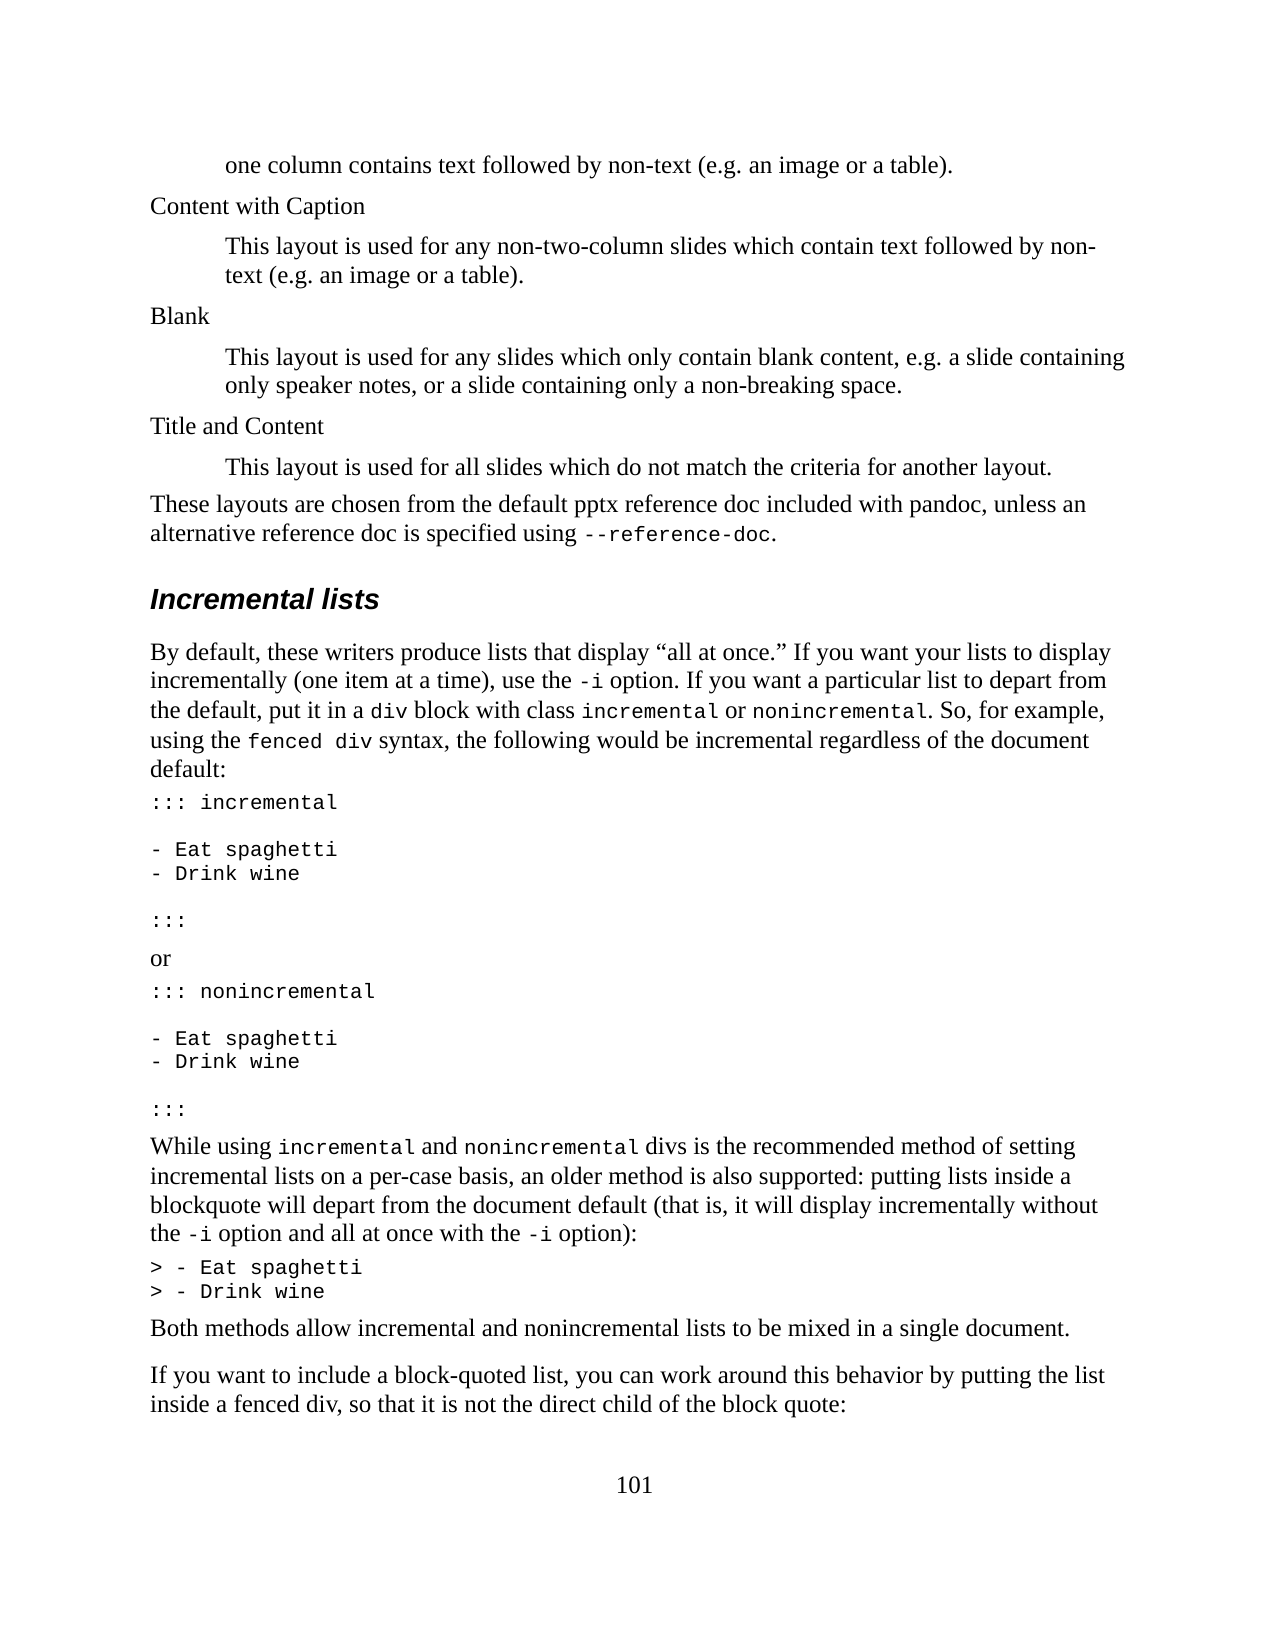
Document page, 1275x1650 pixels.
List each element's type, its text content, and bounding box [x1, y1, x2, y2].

text This layout is used for all slides which do not match the criteria for another layout. [225, 452, 1125, 481]
text While using incremental and nonincremental divs is the recommended method of setting incremental lists on a per-case basis, an older method is also supported: putting lists inside a blockquote will depart from the document default (that is, it will display incrementally without the -i option and all at once with the -i option): [150, 1131, 1125, 1248]
text This layout is used for any slides which only contain blank content, e.g. a slide containing only speaker notes, or a slide containing only a non-breaking space. [225, 342, 1125, 399]
text one column contains text followed by non-text (e.g. an image or a table). [225, 150, 1125, 179]
text If you want to include a block-quoted list, you can work around this behavior by putting the list inside a fenced div, so that it is not the direct child of the block quote: [150, 1360, 1125, 1417]
text This layout is used for any non-two-column slides which contain text followed by non-text (e.g. an image or a table). [225, 231, 1125, 289]
text > - Drink wine [150, 1281, 1125, 1304]
text ::: [150, 1099, 1125, 1122]
text - Eat spaghetti [150, 1028, 1125, 1052]
text - Eat spaghetti [150, 839, 1125, 863]
text ::: [150, 910, 1125, 934]
text Title and Content [150, 411, 1125, 440]
text - Drink wine [150, 1052, 1125, 1075]
text These layouts are chosen from the default pptx reference doc included with pandoc, unless an alternative reference doc is specified using --reference-doc. [150, 489, 1125, 548]
text > - Eat spaghetti [150, 1257, 1125, 1281]
text By default, these writers produce lists that display “all at once.” If you want your lists to display incrementally (one item at a time), use the -i option. If you want a particular list to depart from the default, put it in a div block with class incremental or nonincremental. So, for example, using the fenced div syntax, the following would be incremental regardless of the document default: [150, 637, 1125, 783]
text Blank [150, 301, 1125, 330]
text ::: nonincremental [150, 981, 1125, 1004]
text ::: incremental [150, 792, 1125, 816]
text Content with Caption [150, 191, 1125, 219]
text or [150, 943, 1125, 972]
text Both methods allow incremental and nonincremental lists to be mixed in a single document. [150, 1313, 1125, 1342]
subtitle Incremental lists [150, 582, 1125, 615]
text - Drink wine [150, 863, 1125, 887]
